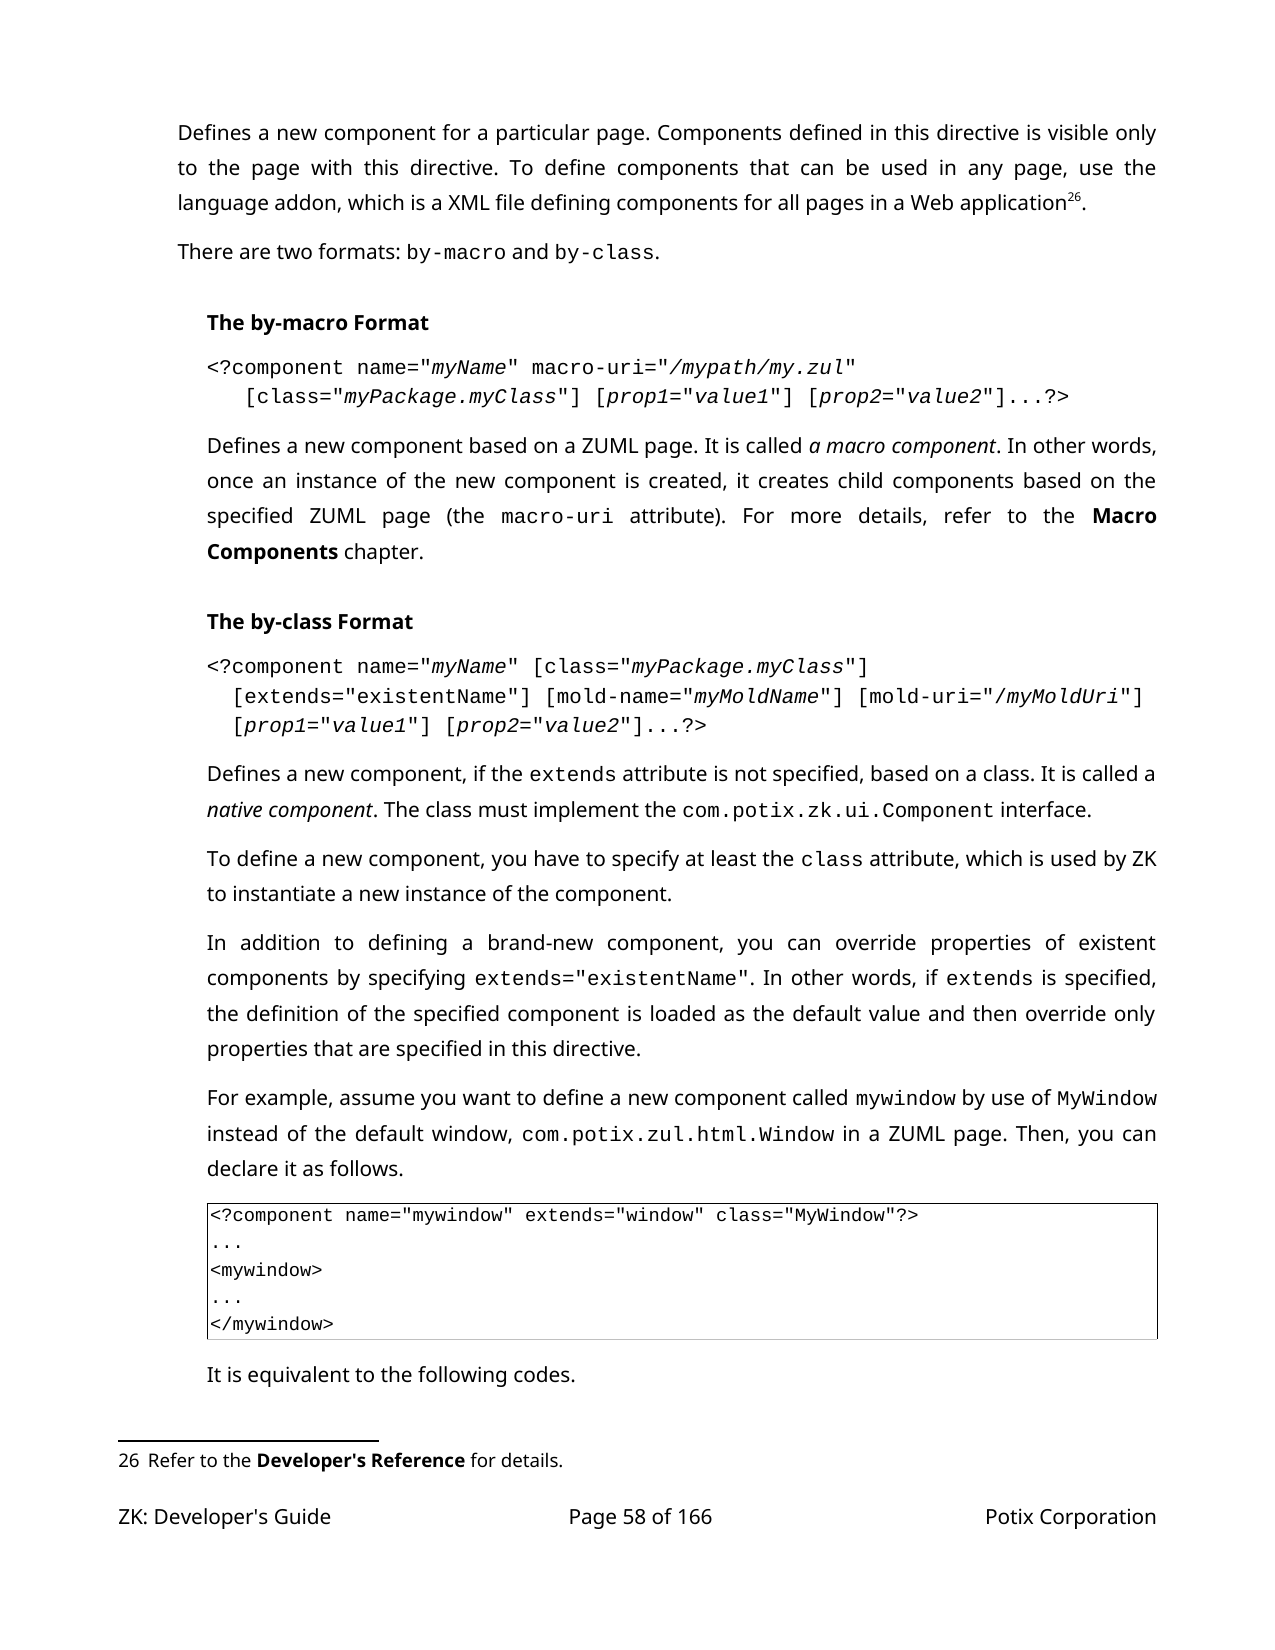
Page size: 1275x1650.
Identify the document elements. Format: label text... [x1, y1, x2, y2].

text To define a new component, you have to specify at least the class attribute, which is used by ZK to instantiate a new instance of the component. [207, 844, 1157, 908]
text ... [208, 1284, 1157, 1309]
text </mywindow> [208, 1312, 1157, 1339]
text Defines a new component for a particular page. Components defined in this directive is visible only to the page with this directive. To define components that can be used in any page, use the language addon, which is a XML file defining components for all pages in a Web application. [177, 118, 1157, 217]
text It is equivalent to the following codes. [207, 1360, 1157, 1388]
text In addition to defining a brand-new component, you can override properties of existent components by specifying extends="existentName". In other words, if extends is specified, the definition of the specified component is loaded as the default value and then override only properties that are specified in this directive. [207, 928, 1157, 1062]
text For example, assume you want to define a new component called mywindow by use of MyWindow instead of the default window, com.potix.zul.html.Window in a ZUML page. Then, you can declare it as follows. [207, 1083, 1157, 1182]
subtitle The by-class Format [207, 607, 1157, 636]
text <?component name="mywindow" extends="window" class="MyWindow"?> [208, 1204, 1157, 1227]
text Defines a new component based on a ZUML page. It is called a macro component. In other words, once an instance of the new component is created, it creates child components based on the specified ZUML page (the macro-uri attribute). For more details, refer to the Macro Components chapter. [207, 431, 1157, 565]
subtitle The by-macro Format [207, 308, 1157, 337]
text Refer to the Developer's Reference for details. [118, 1447, 1157, 1473]
text There are two formats: by-macro and by-class. [177, 237, 1157, 266]
text <?component name="myName" [class="myPackage.myClass"] [extends="existentName"] [mold-name="myMoldName"] [mold-uri="/myMoldUri"] [prop1="value1"] [prop2="value2"]...?> [207, 656, 1157, 739]
text ... [208, 1230, 1157, 1254]
text <?component name="myName" macro-uri="/mypath/my.zul" [class="myPackage.myClass"] [prop1="value1"] [prop2="value2"]...?> [207, 357, 1157, 410]
text <mywindow> [208, 1257, 1157, 1282]
text Defines a new component, if the extends attribute is not specified, based on a class. It is called a native component. The class must implement the com.potix.zk.ui.Component interface. [207, 759, 1157, 823]
